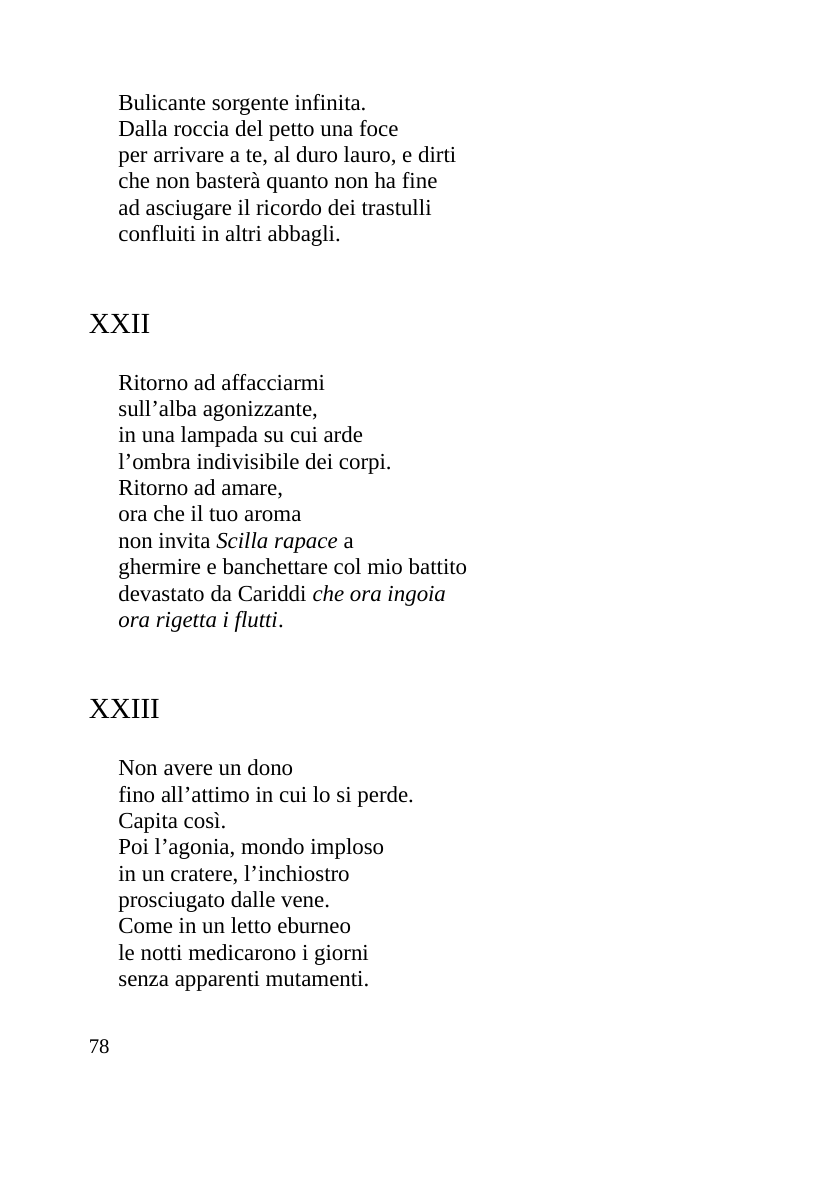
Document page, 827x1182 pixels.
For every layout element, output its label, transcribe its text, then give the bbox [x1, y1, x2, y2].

text non invita Scilla rapace a [88, 527, 738, 553]
text Ritorno ad amare, [88, 474, 738, 501]
text sull’alba agonizzante, [88, 395, 738, 421]
text prosciugato dalle vene. [88, 886, 738, 912]
text Come in un letto eburneo [88, 912, 738, 939]
text confluiti in altri abbagli. [88, 220, 738, 247]
text Capita così. [88, 807, 738, 833]
text ora rigetta i flutti. [88, 606, 738, 632]
text ghermire e banchettare col mio battito [88, 553, 738, 579]
text fino all’attimo in cui lo si perde. [88, 781, 738, 807]
text Poi l’agonia, mondo imploso [88, 833, 738, 860]
text Ritorno ad affacciarmi [88, 369, 738, 395]
text devastato da Cariddi che ora ingoia [88, 579, 738, 606]
text Bulicante sorgente infinita. [88, 88, 738, 115]
text ora che il tuo aroma [88, 501, 738, 527]
text Non avere un dono [88, 754, 738, 781]
text XXII [88, 306, 738, 339]
text che non basterà quanto non ha fine [88, 168, 738, 194]
text in un cratere, l’inchiostro [88, 860, 738, 886]
text ad asciugare il ricordo dei trastulli [88, 194, 738, 220]
text XXIII [88, 691, 738, 725]
text in una lampada su cui arde [88, 421, 738, 448]
text le notti medicarono i giorni [88, 939, 738, 965]
text l’ombra indivisibile dei corpi. [88, 448, 738, 474]
text senza apparenti mutamenti. [88, 965, 738, 992]
text Dalla roccia del petto una foce [88, 115, 738, 141]
text per arrivare a te, al duro lauro, e dirti [88, 141, 738, 168]
